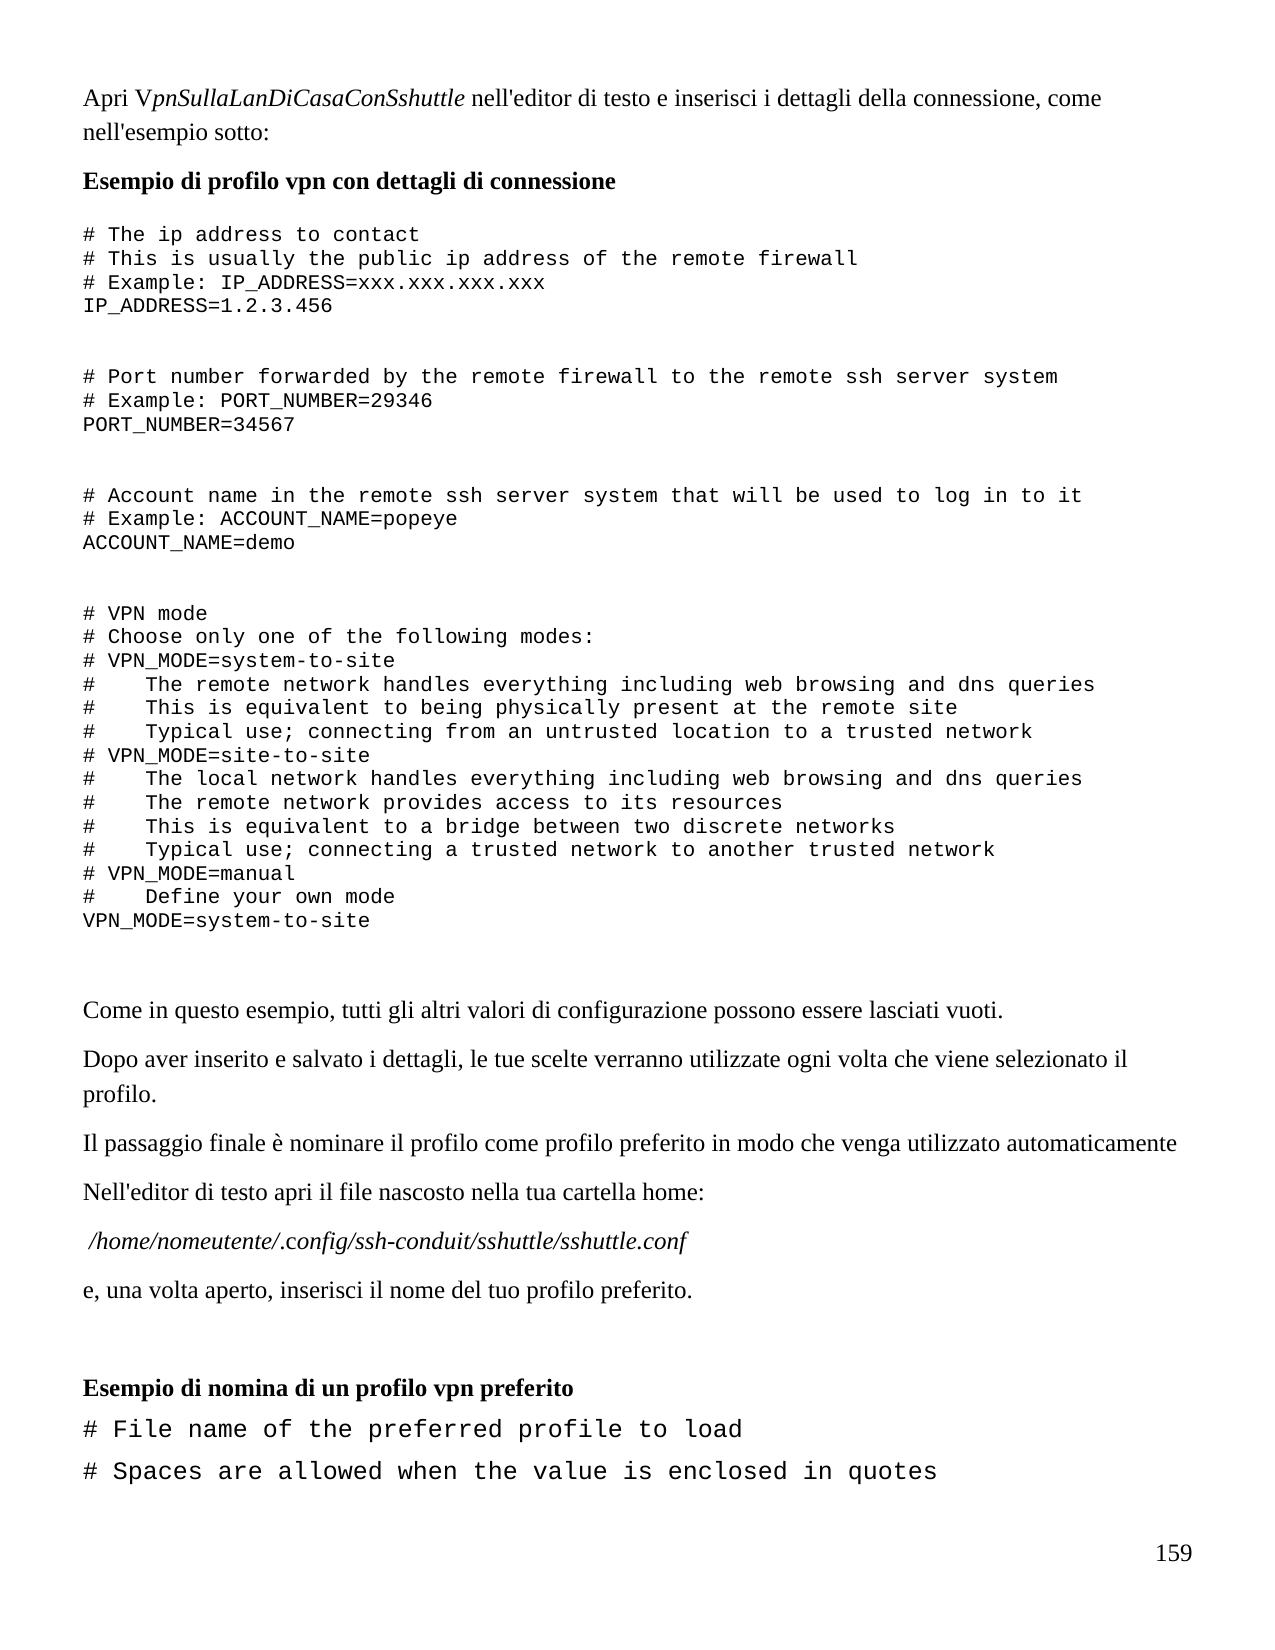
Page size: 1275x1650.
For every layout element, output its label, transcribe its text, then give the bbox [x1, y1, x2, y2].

text e, una volta aperto, inserisci il nome del tuo profilo preferito. [83, 1275, 1192, 1304]
text # Define your own mode [83, 887, 1192, 910]
text # This is equivalent to being physically present at the remote site [83, 697, 1192, 721]
text /home/nomeutente/.config/ssh-conduit/sshuttle/sshuttle.conf [83, 1226, 1192, 1254]
text Come in questo esempio, tutti gli altri valori di configurazione possono essere lasciati vuoti. [83, 995, 1192, 1024]
text Apri VpnSullaLanDiCasaConSshuttle nell'editor di testo e inserisci i dettagli della connessione, come nell'esempio sotto: [83, 83, 1192, 146]
text Dopo aver inserito e salvato i dettagli, le tue scelte verranno utilizzate ogni volta che viene selezionato il profilo. [83, 1044, 1192, 1107]
text IP_ADDRESS=1.2.3.456 [83, 295, 1192, 319]
text # Choose only one of the following modes: [83, 626, 1192, 650]
text ACCOUNT_NAME=demo [83, 532, 1192, 556]
text # The ip address to contact [83, 224, 1192, 248]
text # The local network handles everything including web browsing and dns queries [83, 768, 1192, 792]
text # Typical use; connecting a trusted network to another trusted network [83, 839, 1192, 863]
text Esempio di nomina di un profilo vpn preferito [83, 1373, 1192, 1402]
text # VPN mode [83, 603, 1192, 626]
text # Account name in the remote ssh server system that will be used to log in to it [83, 484, 1192, 508]
text Esempio di profilo vpn con dettagli di connessione [83, 166, 1192, 195]
text # File name of the preferred profile to load [83, 1416, 1192, 1444]
text PORT_NUMBER=34567 [83, 414, 1192, 437]
text # Spaces are allowed when the value is enclosed in quotes [83, 1459, 1192, 1487]
text # VPN_MODE=site-to-site [83, 745, 1192, 768]
text # Example: PORT_NUMBER=29346 [83, 390, 1192, 414]
text # Port number forwarded by the remote firewall to the remote ssh server system [83, 366, 1192, 390]
text # VPN_MODE=system-to-site [83, 650, 1192, 674]
text # This is usually the public ip address of the remote firewall [83, 248, 1192, 272]
text Il passaggio finale è nominare il profilo come profilo preferito in modo che venga utilizzato automaticamente [83, 1128, 1192, 1156]
text # The remote network handles everything including web browsing and dns queries [83, 674, 1192, 697]
text # Typical use; connecting from an untrusted location to a trusted network [83, 721, 1192, 745]
text # Example: ACCOUNT_NAME=popeye [83, 508, 1192, 532]
text # Example: IP_ADDRESS=xxx.xxx.xxx.xxx [83, 272, 1192, 295]
text # The remote network provides access to its resources [83, 792, 1192, 816]
text # This is equivalent to a bridge between two discrete networks [83, 816, 1192, 839]
text VPN_MODE=system-to-site [83, 910, 1192, 934]
text # VPN_MODE=manual [83, 863, 1192, 887]
text Nell'editor di testo apri il file nascosto nella tua cartella home: [83, 1177, 1192, 1206]
